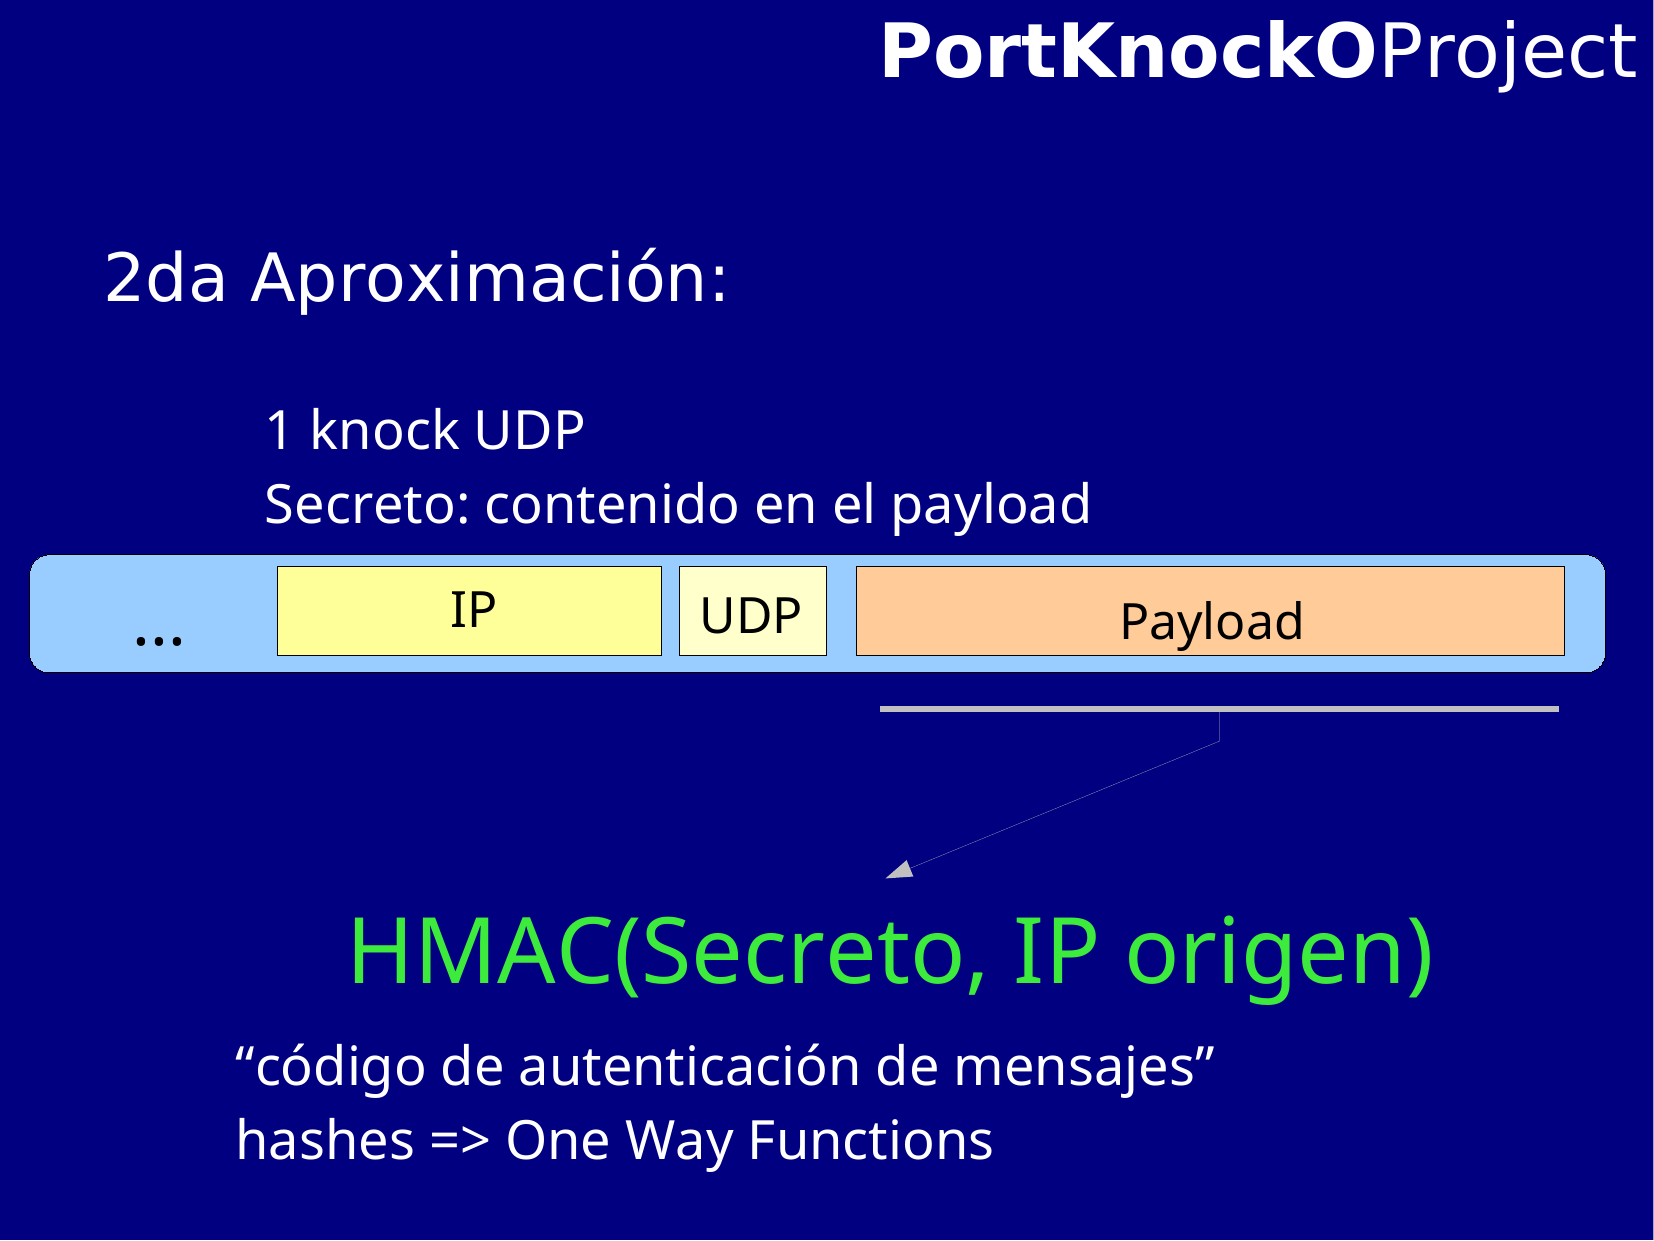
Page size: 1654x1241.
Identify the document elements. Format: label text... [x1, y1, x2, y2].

text_box IP [435, 566, 513, 639]
text_box 1 knock UDP Secreto: contenido en el payload [236, 383, 1388, 525]
text_box HMAC(Secreto, IP origen) [331, 877, 1454, 999]
text_box PortKnockOProject [863, 0, 1654, 103]
text_box ... [118, 566, 296, 659]
text_box 2da Aproximación: [88, 232, 747, 325]
text_box UDP [685, 572, 820, 646]
text_box Payload [1104, 578, 1315, 652]
text_box [29, 554, 1606, 673]
text_box “código de autenticación de mensajes” hashes => One Way Functions [206, 1020, 1595, 1161]
